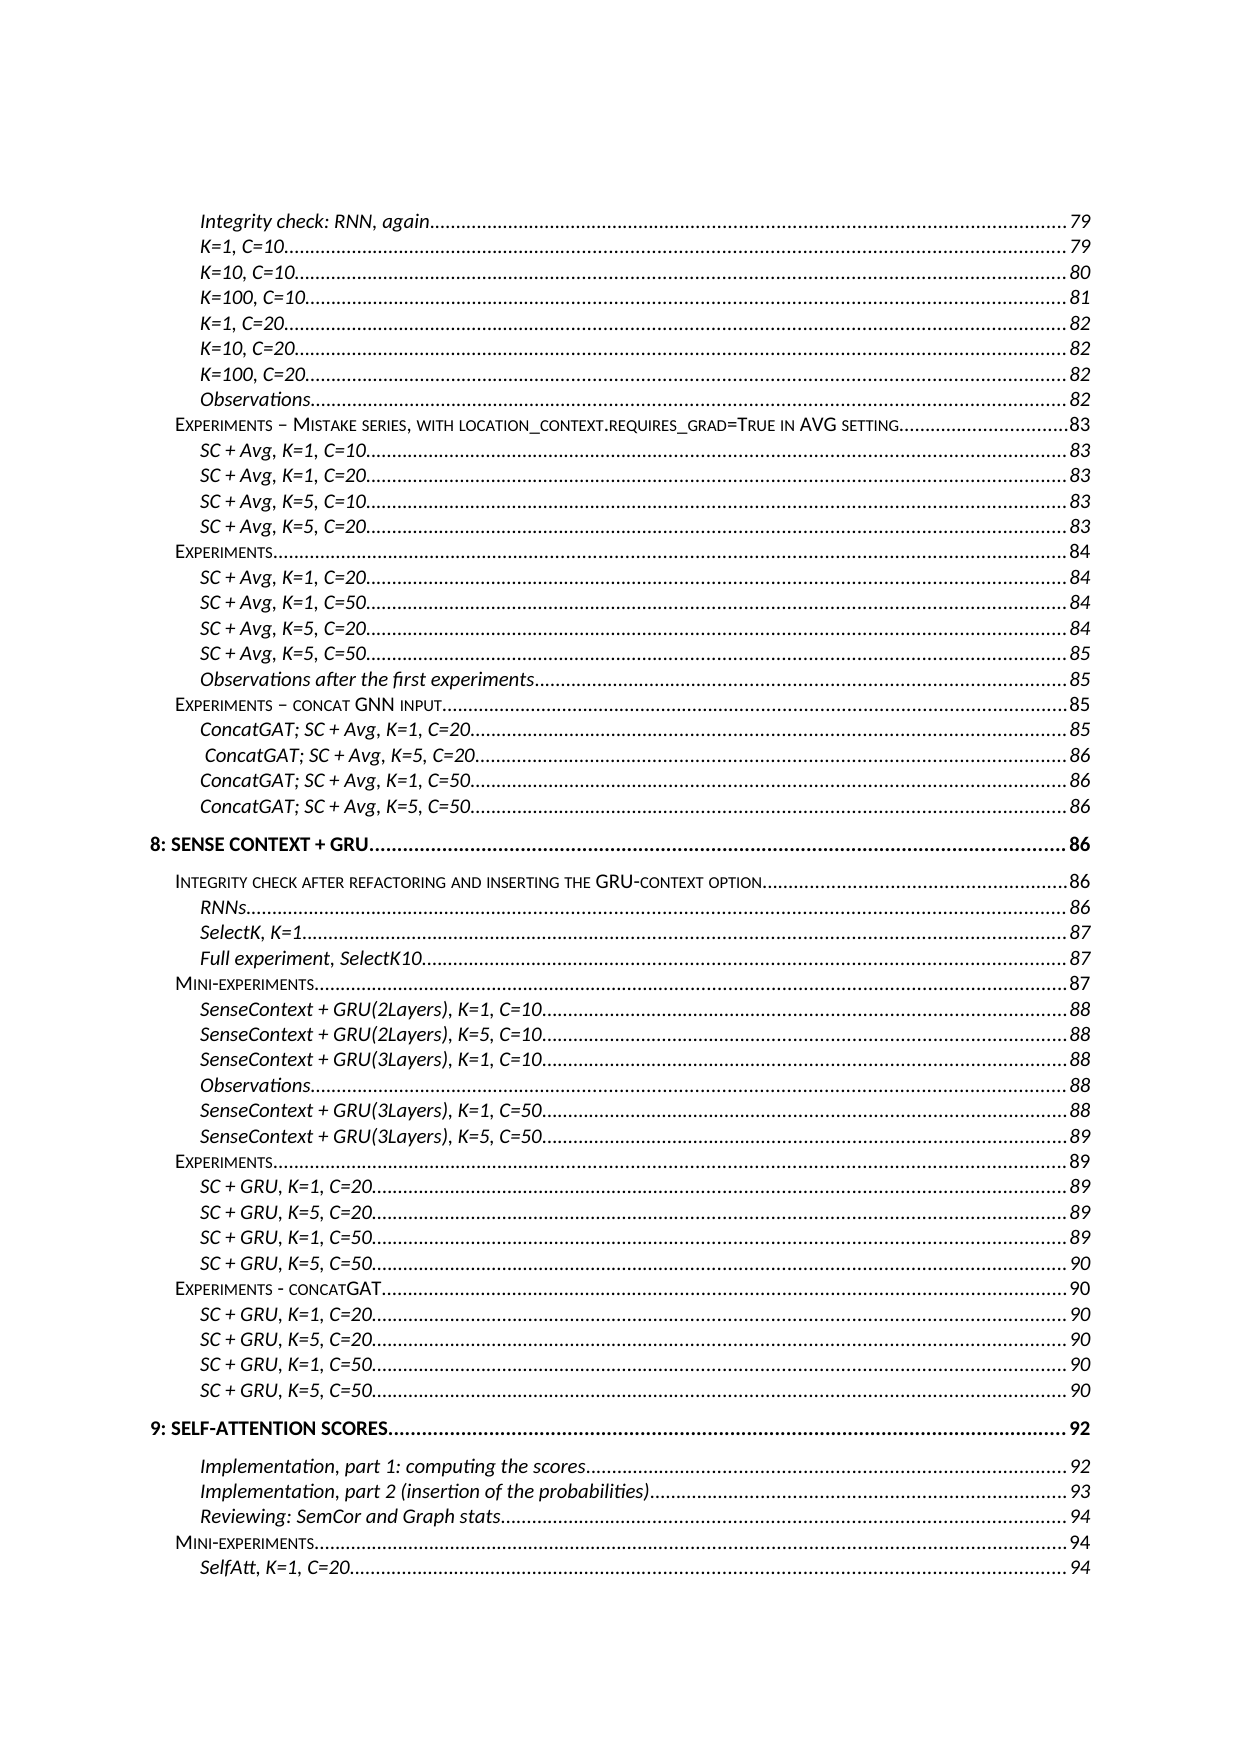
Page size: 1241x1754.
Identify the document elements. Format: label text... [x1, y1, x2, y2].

text ConcatGAT; SC + Avg, K=1, C=50 86 [200, 767, 1090, 793]
text SenseContext + GRU(3Layers), K=1, C=10 88 [200, 1047, 1090, 1072]
text SC + Avg, K=1, C=10 83 [200, 437, 1090, 462]
text Reviewing: SemCor and Graph stats 94 [200, 1504, 1090, 1529]
text K=10, C=10 80 [200, 259, 1090, 284]
text SelfAtt, K=1, C=20 94 [200, 1554, 1090, 1580]
text Integrity check after refactoring and inserting the GRU-context option 86 [175, 869, 1090, 894]
text ConcatGAT; SC + Avg, K=5, C=50 86 [200, 793, 1090, 818]
text SenseContext + GRU(3Layers), K=5, C=50 89 [200, 1123, 1090, 1148]
text SC + Avg, K=5, C=50 85 [200, 640, 1090, 666]
text SelectK, K=1 87 [200, 919, 1090, 945]
text 8: Sense Context + GRU 86 [150, 831, 1090, 856]
text RNNs 86 [200, 894, 1090, 919]
text Experiments – concat GNN input 85 [175, 691, 1090, 717]
text SC + Avg, K=5, C=10 83 [200, 488, 1090, 513]
text SC + GRU, K=1, C=20 90 [200, 1301, 1090, 1326]
text ConcatGAT; SC + Avg, K=1, C=20 85 [200, 717, 1090, 742]
text Full experiment, SelectK10 87 [200, 945, 1090, 970]
text Experiments – Mistake series, with location_context.requires_grad=True in AVG setting 83 [175, 412, 1090, 437]
text SenseContext + GRU(3Layers), K=1, C=50 88 [200, 1097, 1090, 1123]
text K=1, C=20 82 [200, 310, 1090, 335]
text SC + Avg, K=1, C=50 84 [200, 589, 1090, 615]
text K=10, C=20 82 [200, 335, 1090, 361]
text SC + GRU, K=1, C=20 89 [200, 1174, 1090, 1199]
text SC + GRU, K=5, C=20 89 [200, 1199, 1090, 1224]
text Mini-experiments 87 [175, 970, 1090, 996]
text SC + Avg, K=5, C=20 83 [200, 513, 1090, 539]
text Integrity check: RNN, again 79 [200, 208, 1090, 234]
text SC + GRU, K=5, C=50 90 [200, 1377, 1090, 1402]
text SenseContext + GRU(2Layers), K=5, C=10 88 [200, 1021, 1090, 1047]
text SC + GRU, K=5, C=20 90 [200, 1326, 1090, 1352]
text Experiments 84 [175, 539, 1090, 564]
text ConcatGAT; SC + Avg, K=5, C=20 86 [200, 742, 1090, 767]
text 9: Self-attention scores 92 [150, 1415, 1090, 1440]
text SC + Avg, K=1, C=20 84 [200, 564, 1090, 589]
text SC + GRU, K=1, C=50 89 [200, 1224, 1090, 1250]
text SC + Avg, K=5, C=20 84 [200, 615, 1090, 640]
text K=1, C=10 79 [200, 234, 1090, 259]
text K=100, C=20 82 [200, 361, 1090, 386]
text Observations 88 [200, 1072, 1090, 1097]
text Implementation, part 1: computing the scores 92 [200, 1453, 1090, 1478]
text Observations after the first experiments 85 [200, 666, 1090, 691]
text SC + Avg, K=1, C=20 83 [200, 462, 1090, 488]
text K=100, C=10 81 [200, 284, 1090, 310]
text SC + GRU, K=5, C=50 90 [200, 1250, 1090, 1275]
text Implementation, part 2 (insertion of the probabilities) 93 [200, 1478, 1090, 1504]
text Mini-experiments 94 [175, 1529, 1090, 1554]
text Experiments - concatGAT 90 [175, 1275, 1090, 1301]
text SC + GRU, K=1, C=50 90 [200, 1352, 1090, 1377]
text Experiments 89 [175, 1148, 1090, 1174]
text Observations 82 [200, 386, 1090, 412]
text SenseContext + GRU(2Layers), K=1, C=10 88 [200, 996, 1090, 1021]
